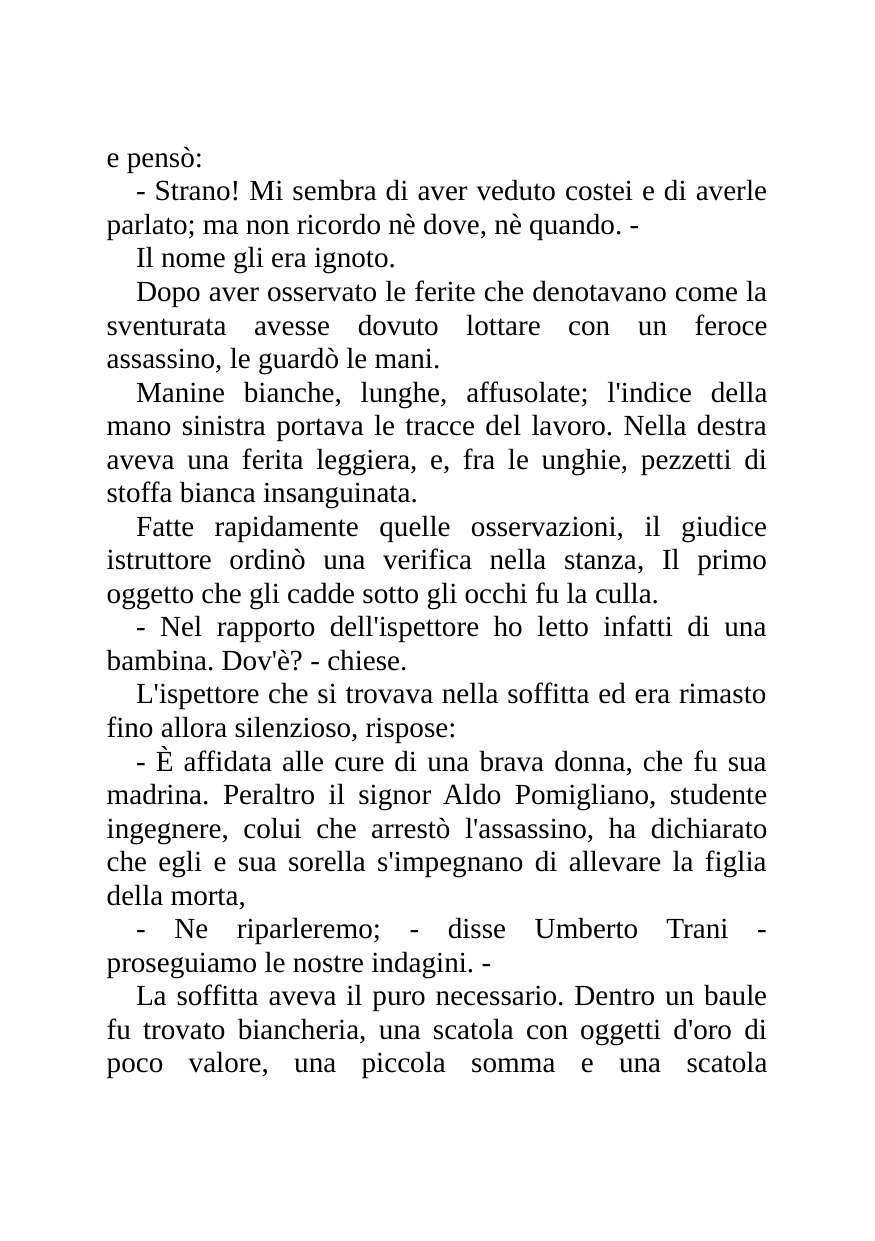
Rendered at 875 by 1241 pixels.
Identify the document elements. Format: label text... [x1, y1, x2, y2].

text Dopo aver osservato le ferite che denotavano come la sventurata avesse dovuto lottare con un feroce assassino, le guardò le mani. [106, 274, 768, 375]
text - Strano! Mi sembra di aver veduto costei e di averle parlato; ma non ricordo nè dove, nè quando. - [106, 173, 768, 241]
text e pensò: [106, 140, 768, 173]
text - Ne riparleremo; - disse Umberto Trani - proseguiamo le nostre indagini. - [106, 911, 768, 978]
text Manine bianche, lunghe, affusolate; l'indice della mano sinistra portava le tracce del lavoro. Nella destra aveva una ferita leggiera, e, fra le unghie, pezzetti di stoffa bianca insanguinata. [106, 375, 768, 509]
text Il nome gli era ignoto. [106, 241, 768, 274]
text - Nel rapporto dell'ispettore ho letto infatti di una bambina. Dov'è? - chiese. [106, 609, 768, 677]
text La soffitta aveva il puro necessario. Dentro un baule fu trovato biancheria, una scatola con oggetti d'oro di poco valore, una piccola somma e una scatola [106, 978, 768, 1079]
text Fatte rapidamente quelle osservazioni, il giudice istruttore ordinò una verifica nella stanza, Il primo oggetto che gli cadde sotto gli occhi fu la culla. [106, 509, 768, 609]
text - È affidata alle cure di una brava donna, che fu sua madrina. Peraltro il signor Aldo Pomigliano, studente ingegnere, colui che arrestò l'assassino, ha dichiarato che egli e sua sorella s'impegnano di allevare la figlia della morta, [106, 744, 768, 911]
text L'ispettore che si trovava nella soffitta ed era rimasto fino allora silenzioso, rispose: [106, 677, 768, 744]
